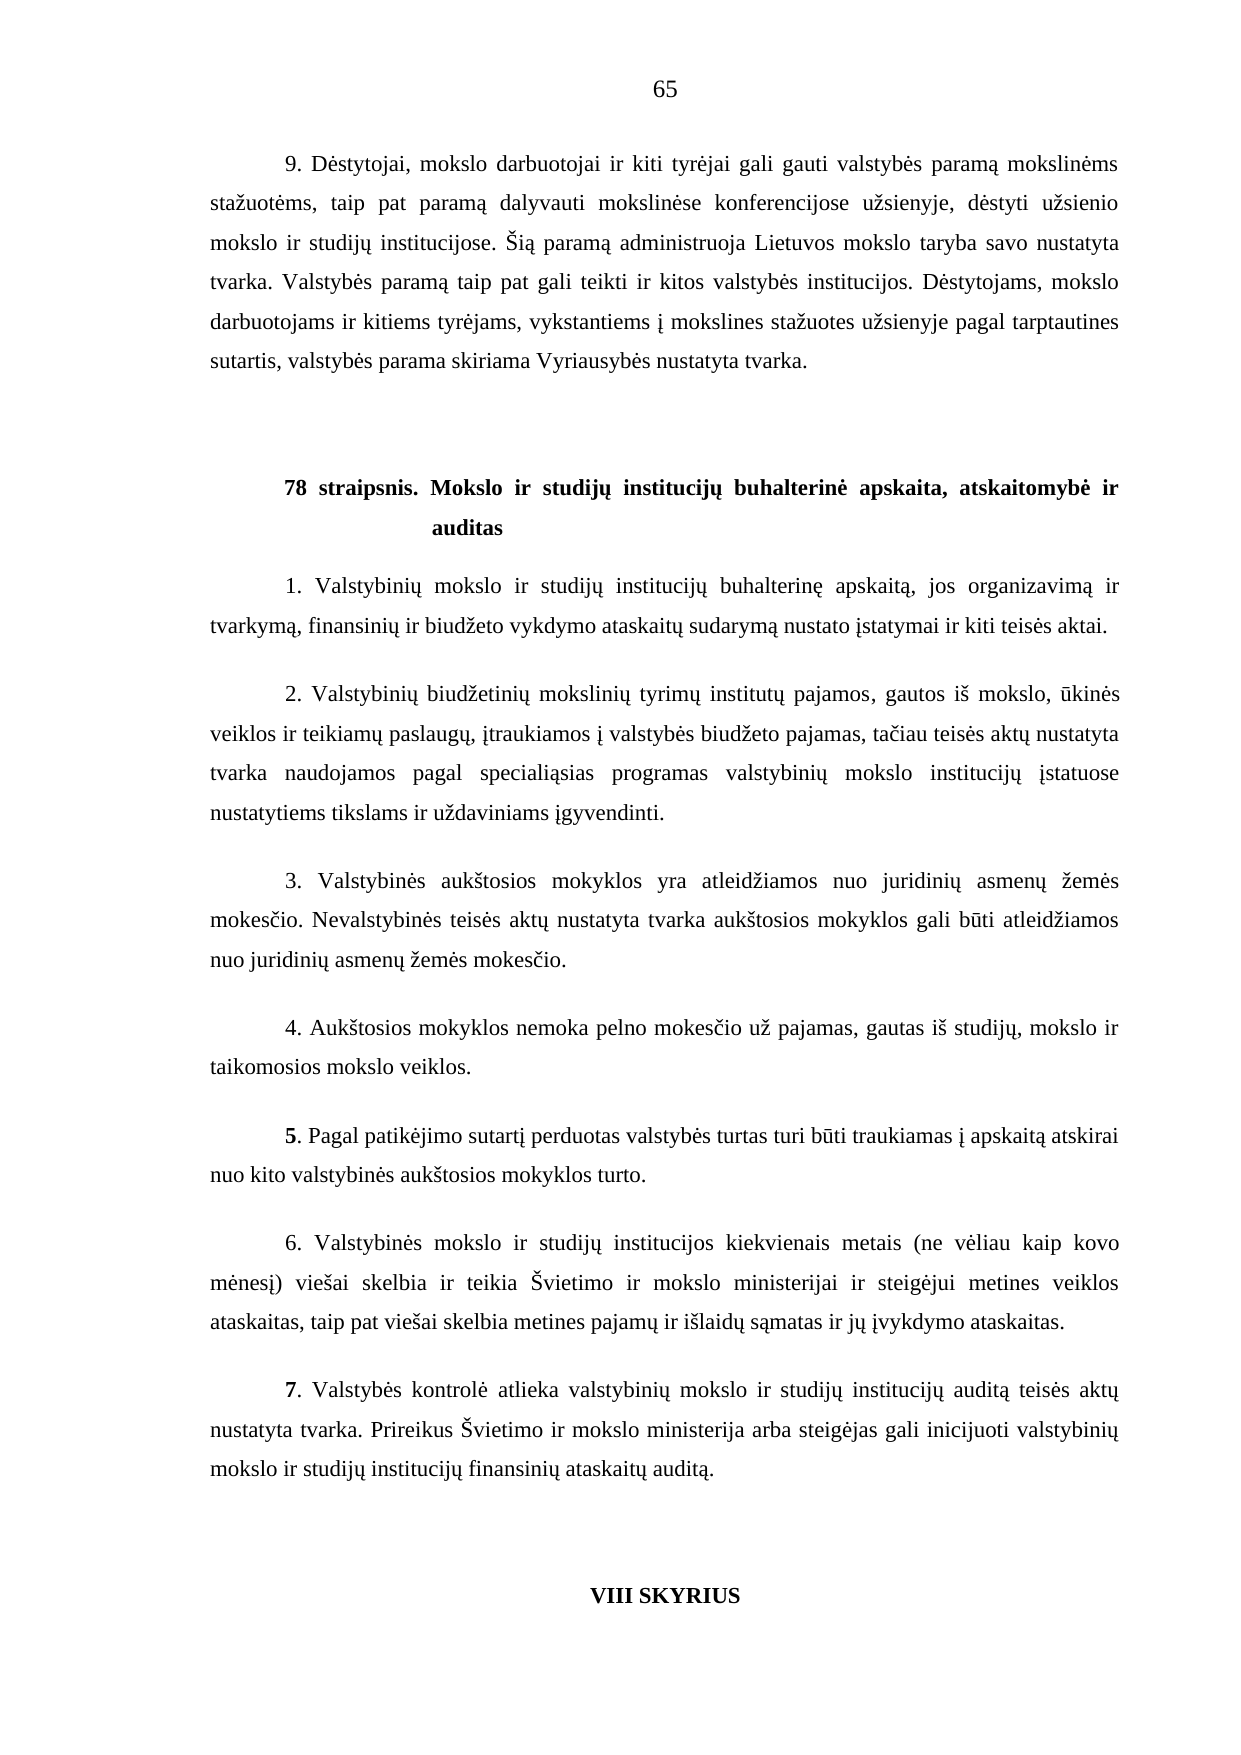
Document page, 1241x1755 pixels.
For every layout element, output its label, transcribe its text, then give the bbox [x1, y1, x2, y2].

text 6. Valstybinės mokslo ir studijų institucijos kiekvienais metais (ne vėliau kaip kovo mėnesį) viešai skelbia ir teikia Švietimo ir mokslo ministerijai ir steigėjui metines veiklos ataskaitas, taip pat viešai skelbia metines pajamų ir išlaidų sąmatas ir jų įvykdymo ataskaitas. [210, 1229, 1120, 1335]
text 7. Valstybės kontrolė atlieka valstybinių mokslo ir studijų institucijų auditą teisės aktų nustatyta tvarka. Prireikus Švietimo ir mokslo ministerija arba steigėjas gali inicijuoti valstybinių mokslo ir studijų institucijų finansinių ataskaitų auditą. [210, 1377, 1120, 1482]
text 2. Valstybinių biudžetinių mokslinių tyrimų institutų pajamos, gautos iš mokslo, ūkinės veiklos ir teikiamų paslaugų, įtraukiamos į valstybės biudžeto pajamas, tačiau teisės aktų nustatyta tvarka naudojamos pagal specialiąsias programas valstybinių mokslo institucijų įstatuose nustatytiems tikslams ir uždaviniams įgyvendinti. [210, 680, 1120, 825]
text VIII SKYRIUS [210, 1582, 1120, 1609]
text 5. Pagal patikėjimo sutartį perduotas valstybės turtas turi būti traukiamas į apskaitą atskirai nuo kito valstybinės aukštosios mokyklos turto. [210, 1122, 1120, 1187]
text 4. Aukštosios mokyklos nemoka pelno mokesčio už pajamas, gautas iš studijų, mokslo ir taikomosios mokslo veiklos. [210, 1014, 1120, 1080]
text 9. Dėstytojai, mokslo darbuotojai ir kiti tyrėjai gali gauti valstybės paramą mokslinėms stažuotėms, taip pat paramą dalyvauti mokslinėse konferencijose užsienyje, dėstyti užsienio mokslo ir studijų institucijose. Šią paramą administruoja Lietuvos mokslo taryba savo nustatyta tvarka. Valstybės paramą taip pat gali teikti ir kitos valstybės institucijos. Dėstytojams, mokslo darbuotojams ir kitiems tyrėjams, vykstantiems į mokslines stažuotes užsienyje pagal tarptautines sutartis, valstybės parama skiriama Vyriausybės nustatyta tvarka. [210, 150, 1120, 374]
text 1. Valstybinių mokslo ir studijų institucijų buhalterinę apskaitą, jos organizavimą ir tvarkymą, finansinių ir biudžeto vykdymo ataskaitų sudarymą nustato įstatymai ir kiti teisės aktai. [210, 572, 1120, 638]
text 78 straipsnis. Mokslo ir studijų institucijų buhalterinė apskaita, atskaitomybė ir auditas [284, 474, 1120, 540]
text 3. Valstybinės aukštosios mokyklos yra atleidžiamos nuo juridinių asmenų žemės mokesčio. Nevalstybinės teisės aktų nustatyta tvarka aukštosios mokyklos gali būti atleidžiamos nuo juridinių asmenų žemės mokesčio. [210, 867, 1120, 972]
